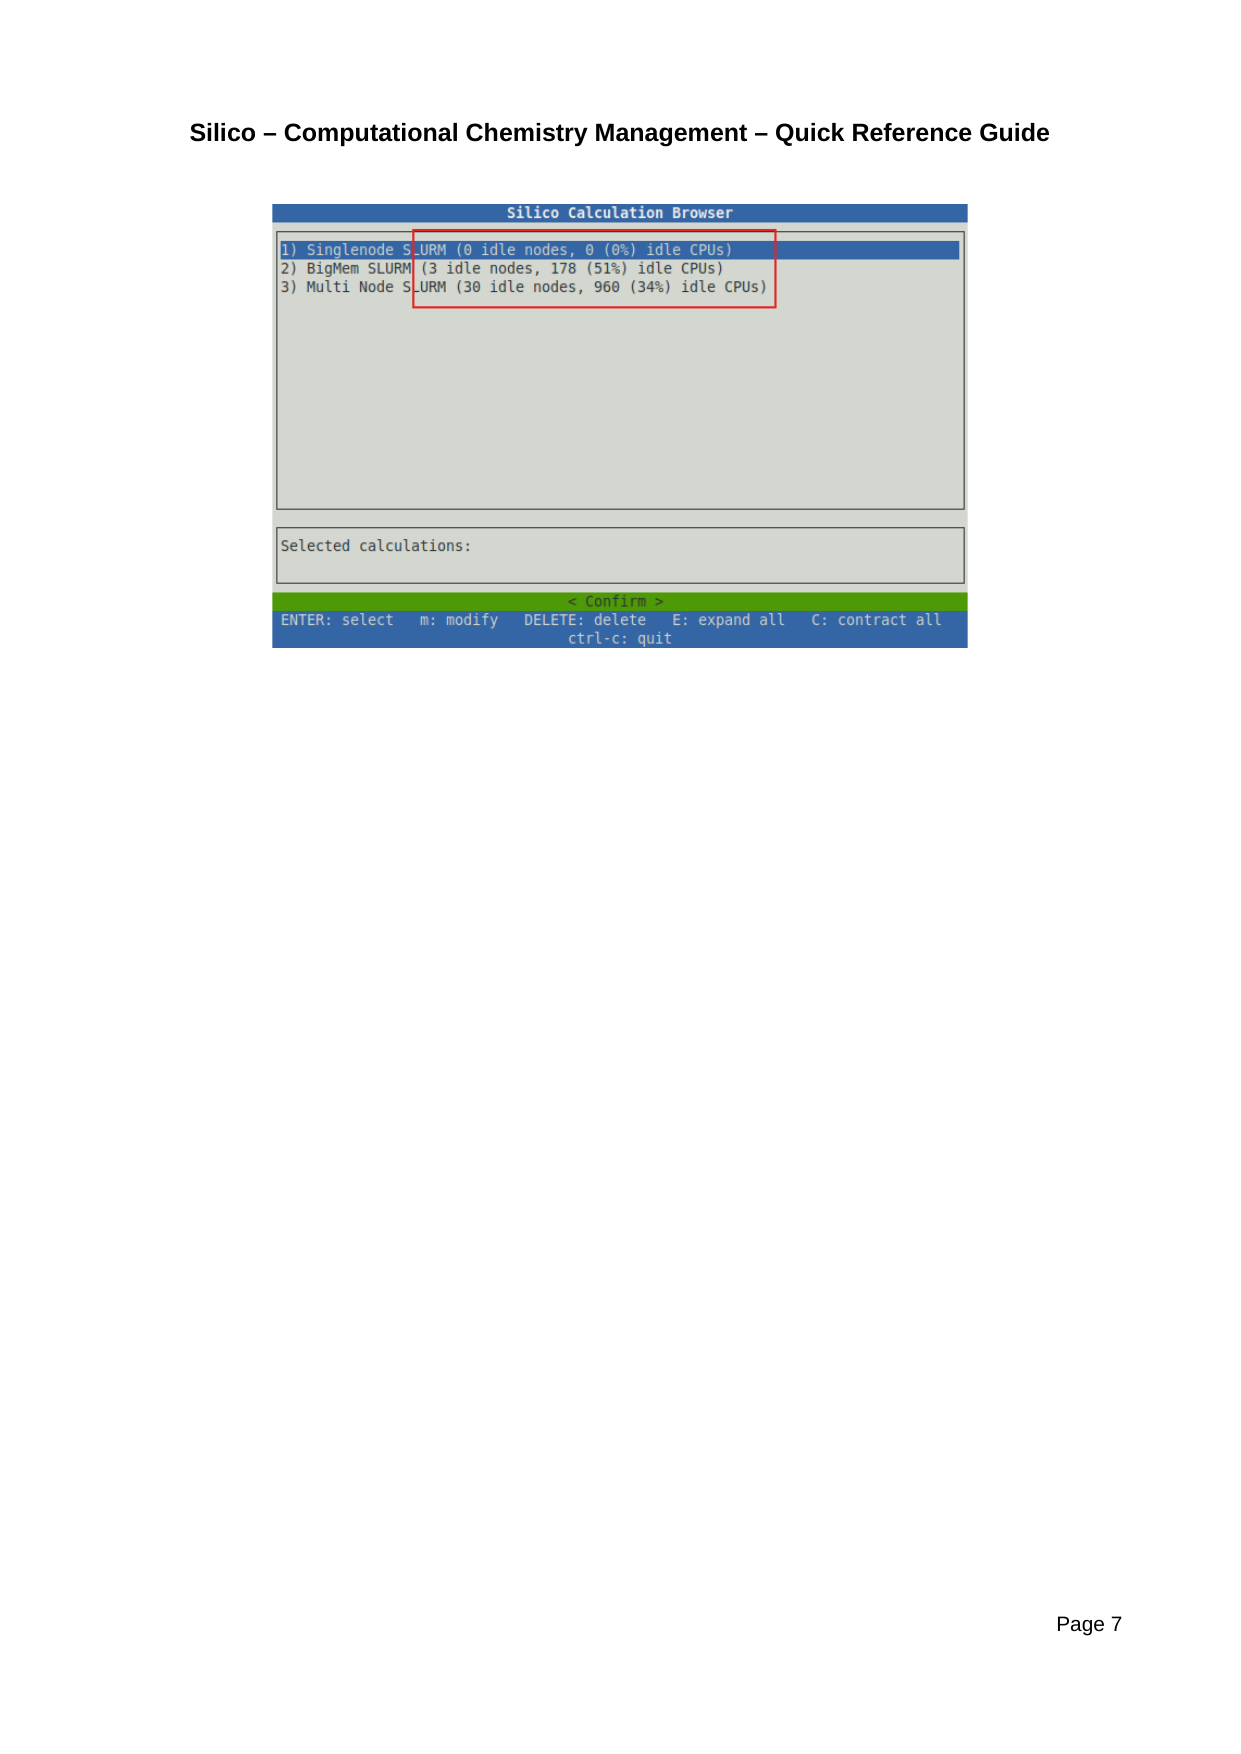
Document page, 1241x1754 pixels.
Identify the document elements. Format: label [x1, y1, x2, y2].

picture [272, 204, 968, 648]
